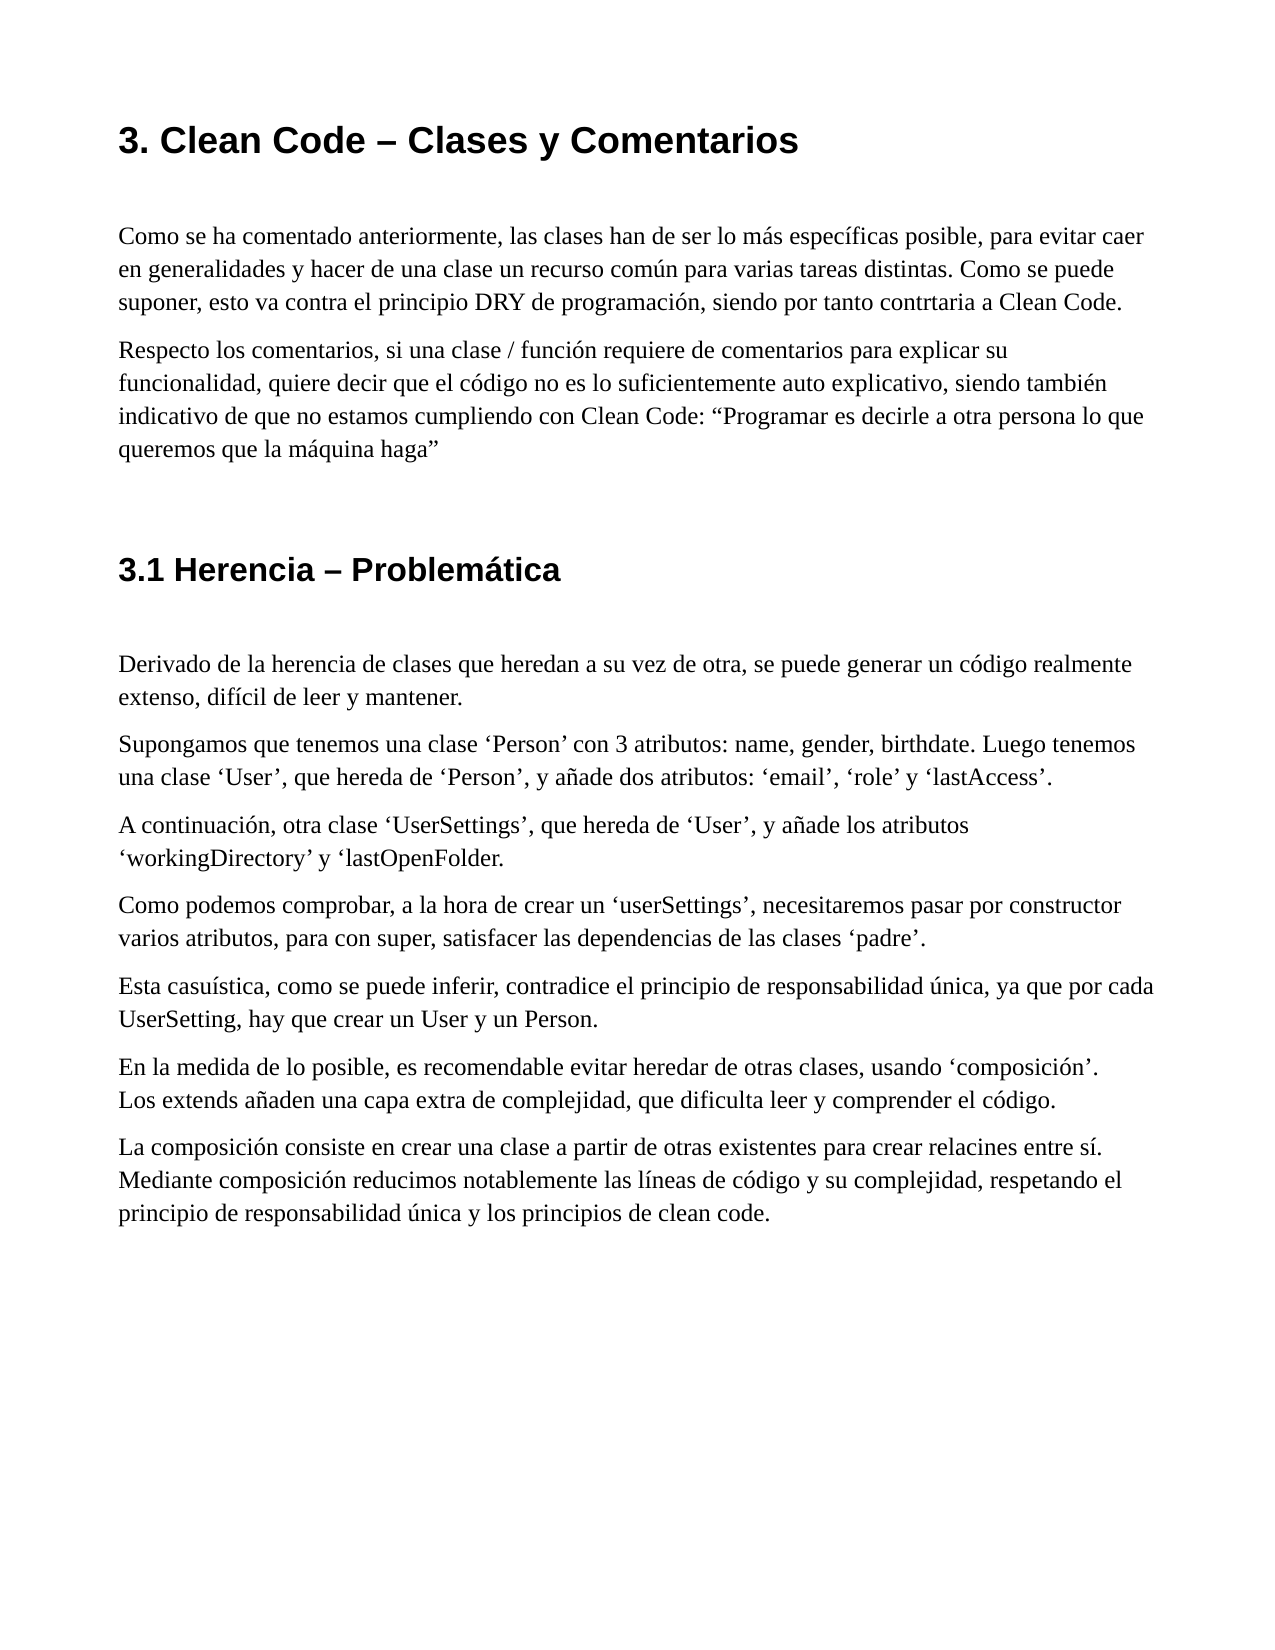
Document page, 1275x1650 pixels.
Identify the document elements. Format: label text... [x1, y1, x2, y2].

text Esta casuística, como se puede inferir, contradice el principio de responsabilidad única, ya que por cada UserSetting, hay que crear un User y un Person. [118, 971, 1157, 1033]
text Supongamos que tenemos una clase ‘Person’ con 3 atributos: name, gender, birthdate. Luego tenemos una clase ‘User’, que hereda de ‘Person’, y añade dos atributos: ‘email’, ‘role’ y ‘lastAccess’. [118, 729, 1157, 791]
subtitle 3.1 Herencia – Problemática [118, 550, 1157, 588]
subtitle 3. Clean Code – Clases y Comentarios [118, 118, 1157, 161]
text Derivado de la herencia de clases que heredan a su vez de otra, se puede generar un código realmente extenso, difícil de leer y mantener. [118, 649, 1157, 710]
text A continuación, otra clase ‘UserSettings’, que hereda de ‘User’, y añade los atributos ‘workingDirectory’ y ‘lastOpenFolder. [118, 810, 1157, 872]
text Respecto los comentarios, si una clase / función requiere de comentarios para explicar su funcionalidad, quiere decir que el código no es lo suficientemente auto explicativo, siendo también indicativo de que no estamos cumpliendo con Clean Code: “Programar es decirle a otra persona lo que queremos que la máquina haga” [118, 335, 1157, 463]
text Como podemos comprobar, a la hora de crear un ‘userSettings’, necesitaremos pasar por constructor varios atributos, para con super, satisfacer las dependencias de las clases ‘padre’. [118, 891, 1157, 952]
text En la medida de lo posible, es recomendable evitar heredar de otras clases, usando ‘composición’. Los extends añaden una capa extra de complejidad, que dificulta leer y comprender el código. [118, 1052, 1157, 1113]
text Como se ha comentado anteriormente, las clases han de ser lo más específicas posible, para evitar caer en generalidades y hacer de una clase un recurso común para varias tareas distintas. Como se puede suponer, esto va contra el principio DRY de programación, siendo por tanto contrtaria a Clean Code. [118, 221, 1157, 316]
text La composición consiste en crear una clase a partir de otras existentes para crear relacines entre sí. Mediante composición reducimos notablemente las líneas de código y su complejidad, respetando el principio de responsabilidad única y los principios de clean code. [118, 1132, 1157, 1227]
